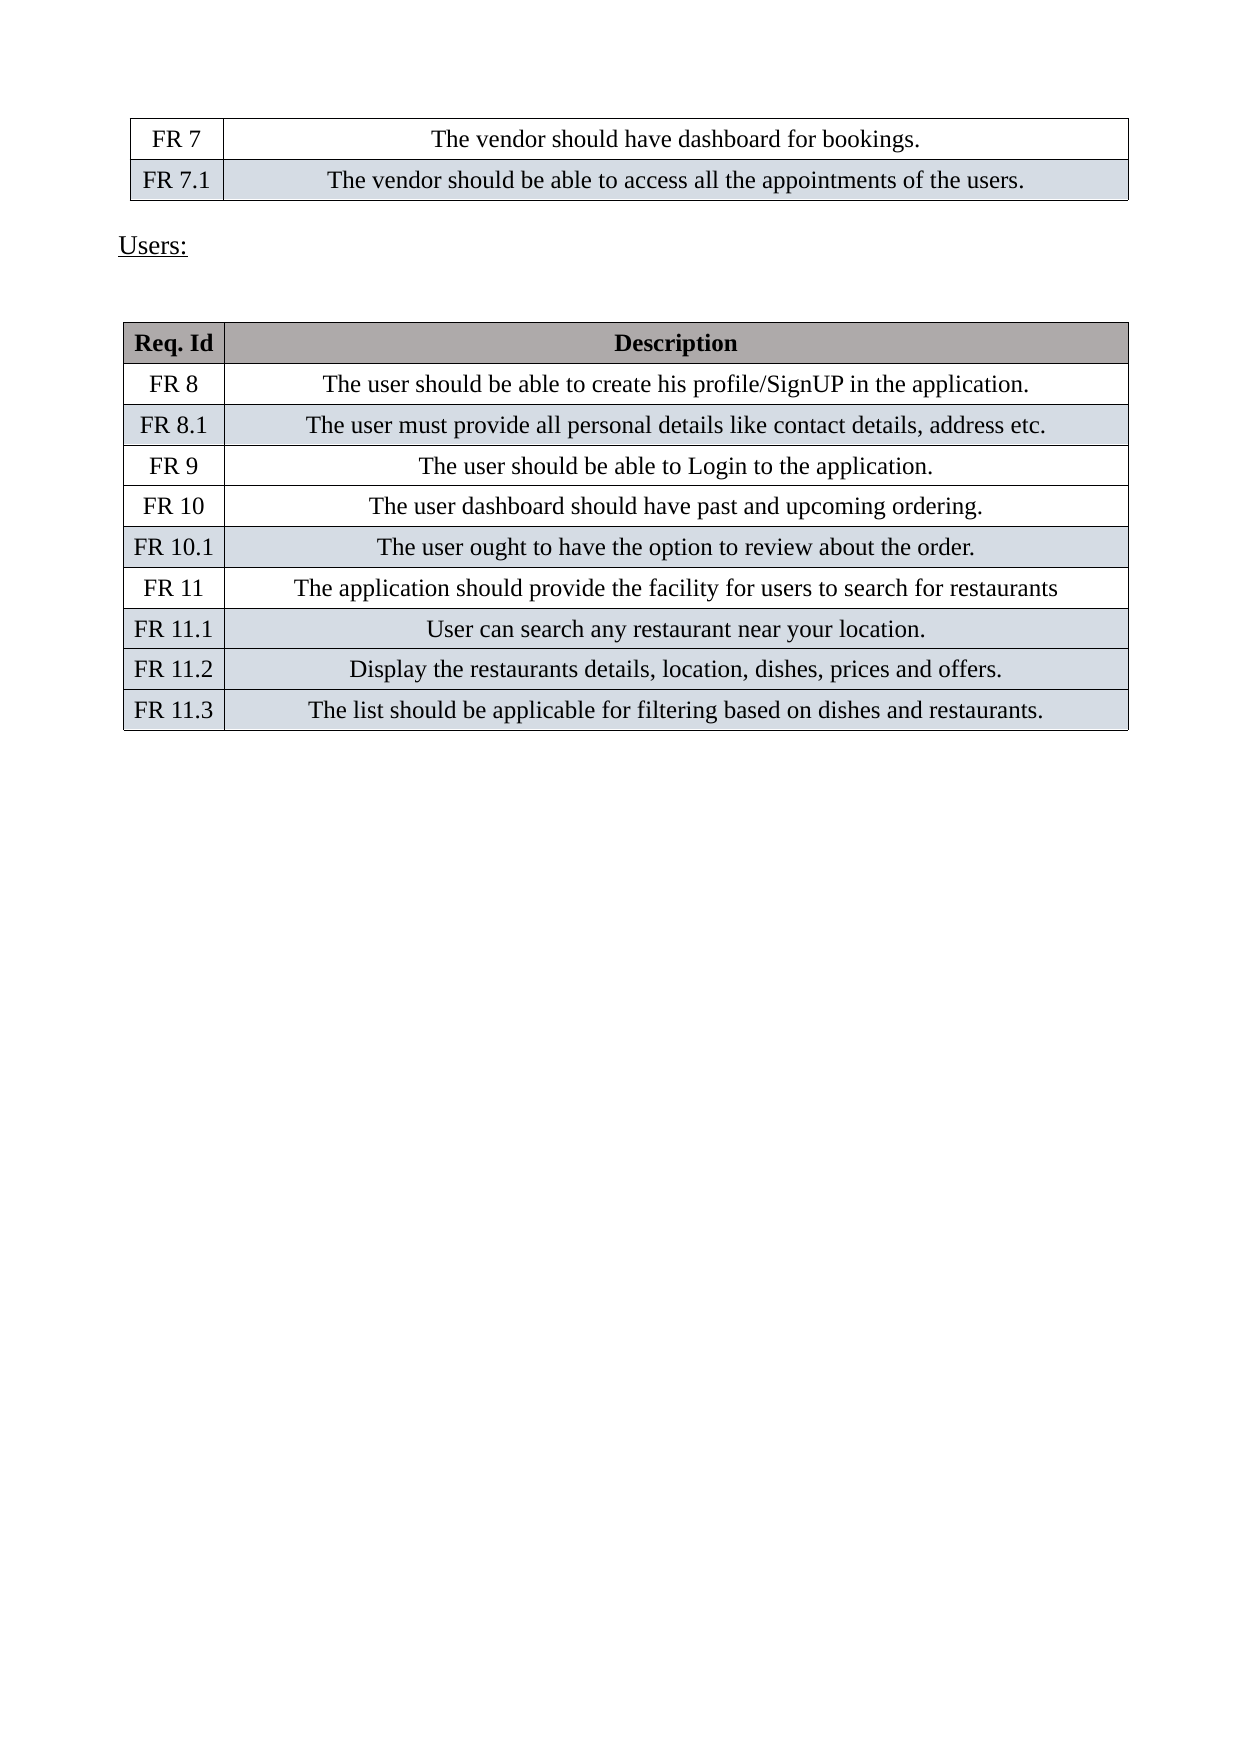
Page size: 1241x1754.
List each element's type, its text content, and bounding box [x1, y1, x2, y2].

text Users: [118, 229, 1122, 260]
table_cell The user ought to have the option to review about the order. [225, 527, 1128, 567]
table_cell The user must provide all personal details like contact details, address etc. [225, 405, 1128, 444]
table_cell FR 11.3 [124, 690, 224, 729]
table_cell User can search any restaurant near your location. [225, 609, 1128, 648]
table_header Req. Id [124, 323, 224, 363]
table_cell The user should be able to create his profile/SignUP in the application. [225, 364, 1128, 404]
table_cell Display the restaurants details, location, dishes, prices and offers. [225, 649, 1128, 689]
table_cell The vendor should have dashboard for bookings. [224, 119, 1128, 159]
table_cell The user dashboard should have past and upcoming ordering. [225, 486, 1128, 526]
table_cell FR 10.1 [124, 527, 224, 567]
table_header Description [225, 323, 1128, 363]
table_cell FR 11.2 [124, 649, 224, 689]
table_cell FR 9 [124, 446, 224, 485]
table_cell FR 11 [124, 568, 224, 607]
table_cell FR 8 [124, 364, 224, 404]
table_cell FR 7.1 [131, 160, 223, 199]
table_cell FR 10 [124, 486, 224, 526]
table_cell FR 11.1 [124, 609, 224, 648]
table_cell The user should be able to Login to the application. [225, 446, 1128, 485]
table_cell The application should provide the facility for users to search for restaurants [225, 568, 1128, 607]
table_cell FR 8.1 [124, 405, 224, 444]
table_cell The list should be applicable for filtering based on dishes and restaurants. [225, 690, 1128, 729]
table_cell The vendor should be able to access all the appointments of the users. [224, 160, 1128, 199]
table_cell FR 7 [131, 119, 223, 159]
